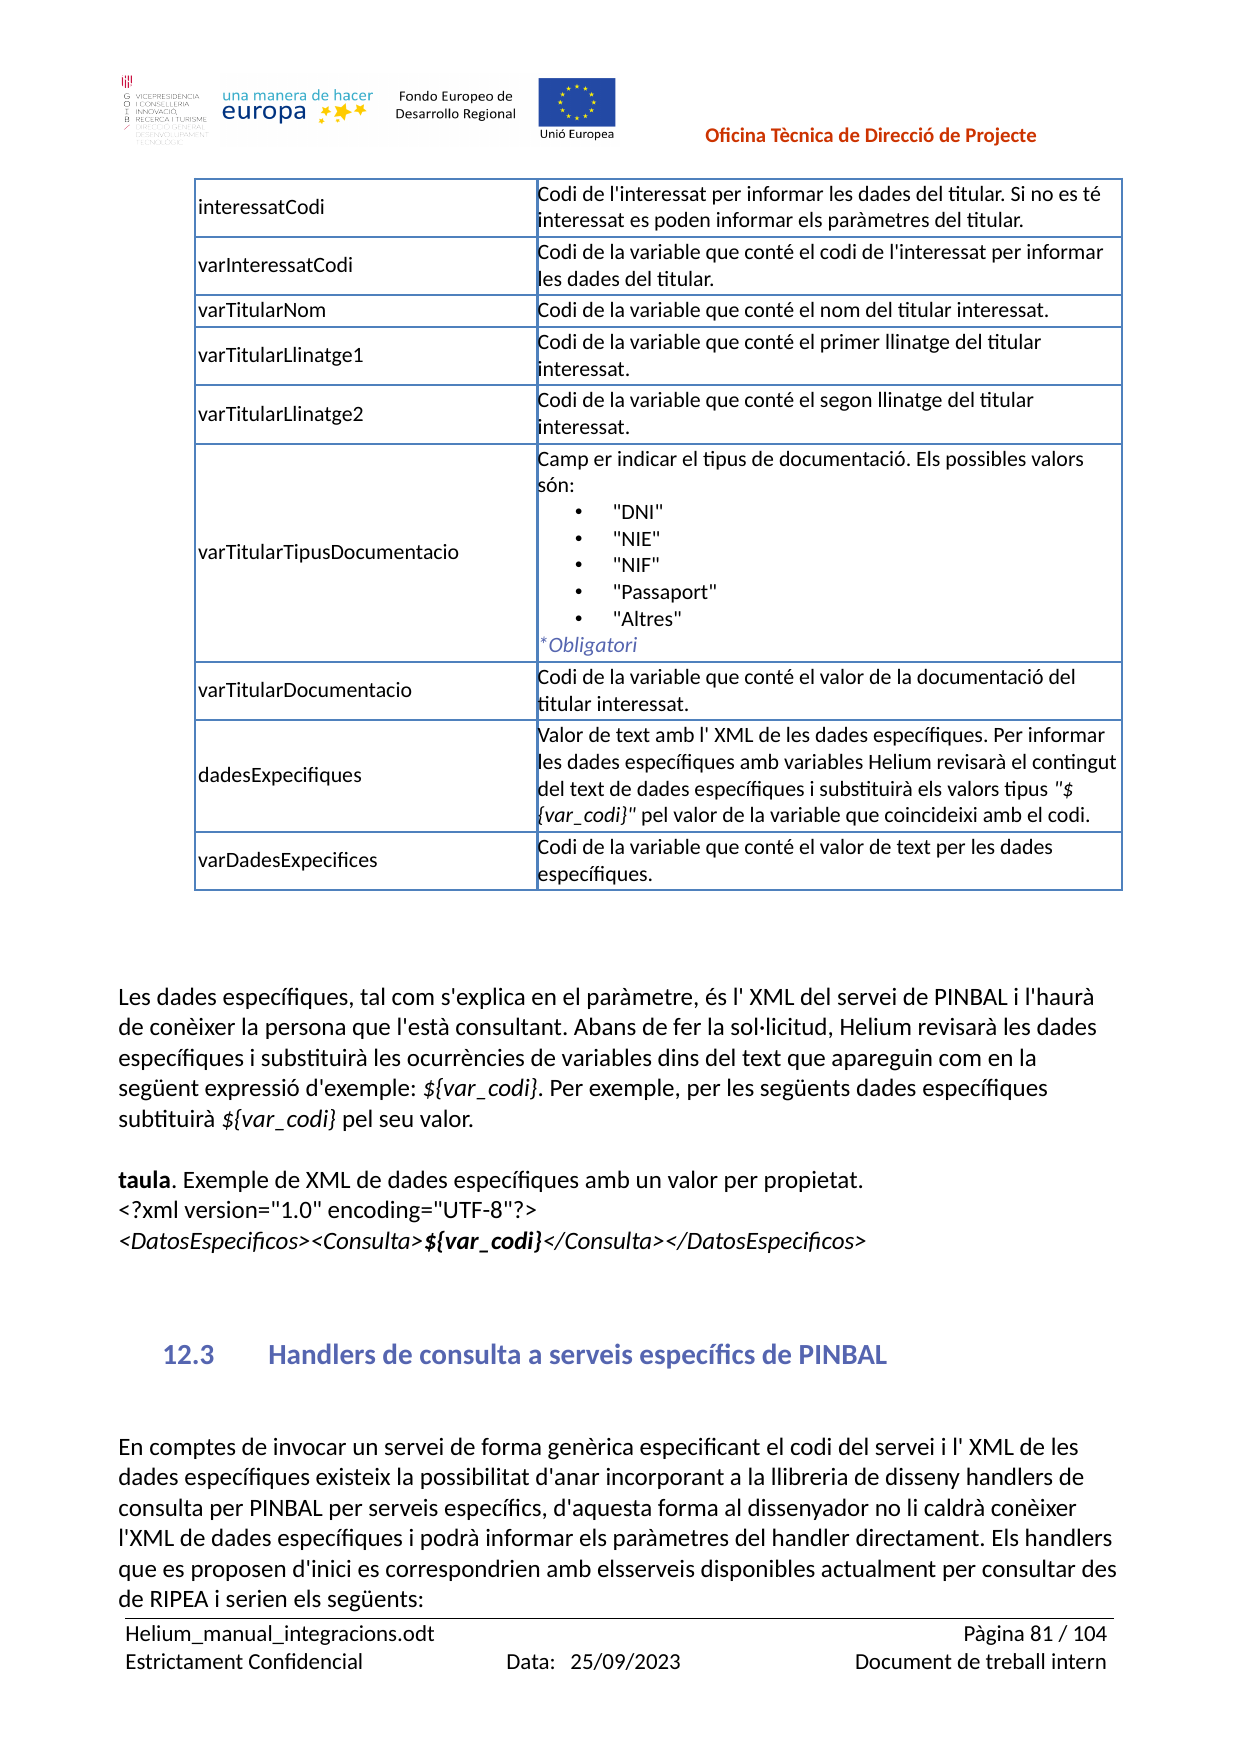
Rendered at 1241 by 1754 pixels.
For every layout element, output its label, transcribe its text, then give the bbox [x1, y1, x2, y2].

table_cell Codi de la variable que conté el valor de text per les dades específiques. [539, 833, 1121, 889]
table_cell Codi de la variable que conté el codi de l'interessat per informar les dades del titular. [539, 238, 1121, 294]
text <?xml version="1.0" encoding="UTF-8"?> [118, 1194, 1122, 1225]
text <DatosEspecificos><Consulta>${var_codi}</Consulta></DatosEspecificos> [118, 1225, 1122, 1256]
text taula. Exemple de XML de dades específiques amb un valor per propietat. [118, 1164, 1122, 1194]
table_cell Codi de la variable que conté el primer llinatge del titular interessat. [539, 328, 1121, 384]
table_cell Codi de la variable que conté el segon llinatge del titular interessat. [539, 386, 1121, 443]
picture [219, 73, 621, 147]
table_cell Codi de l'interessat per informar les dades del titular. Si no es té interessat es poden informar els paràmetres del titular. [539, 180, 1121, 236]
table_cell Codi de la variable que conté el nom del titular interessat. [539, 296, 1121, 326]
table_cell varTitularNom [196, 296, 536, 326]
table_cell Codi de la variable que conté el valor de la documentació del titular interessat. [539, 663, 1121, 719]
subtitle Handlers de consulta a serveis específics de PINBAL [156, 1336, 1122, 1371]
table_cell interessatCodi [196, 180, 536, 236]
text Les dades específiques, tal com s'explica en el paràmetre, és l' XML del servei de PINBAL i l'haurà de conèixer la persona que l'està consultant. Abans de fer la sol·licitud, Helium revisarà les dades específiques i substituirà les ocurrències de variables dins del text que apareguin com en la següent expressió d'exemple: ${var_codi}. Per exemple, per les següents dades específiques subtituirà ${var_codi} pel seu valor. [118, 981, 1122, 1133]
picture [118, 73, 213, 147]
table_cell varTitularLlinatge1 [196, 328, 536, 384]
table_cell varTitularDocumentacio [196, 663, 536, 719]
table_cell Camp er indicar el tipus de documentació. Els possibles valors són: "DNI" "NIE" "NIF" "Passaport" "Altres" *Obligatori [539, 445, 1121, 661]
table_cell varDadesExpecifices [196, 833, 536, 889]
table_cell varTitularTipusDocumentacio [196, 445, 536, 661]
table_cell varTitularLlinatge2 [196, 386, 536, 443]
text En comptes de invocar un servei de forma genèrica especificant el codi del servei i l' XML de les dades específiques existeix la possibilitat d'anar incorporant a la llibreria de disseny handlers de consulta per PINBAL per serveis específics, d'aquesta forma al dissenyador no li caldrà conèixer l'XML de dades específiques i podrà informar els paràmetres del handler directament. Els handlers que es proposen d'inici es correspondrien amb elsserveis disponibles actualment per consultar des de RIPEA i serien els següents: [118, 1431, 1122, 1614]
table_cell Valor de text amb l' XML de les dades específiques. Per informar les dades específiques amb variables Helium revisarà el contingut del text de dades específiques i substituirà els valors tipus "${var_codi}" pel valor de la variable que coincideixi amb el codi. [539, 721, 1121, 831]
table_cell dadesExpecifiques [196, 721, 536, 831]
table_cell varInteressatCodi [196, 238, 536, 294]
